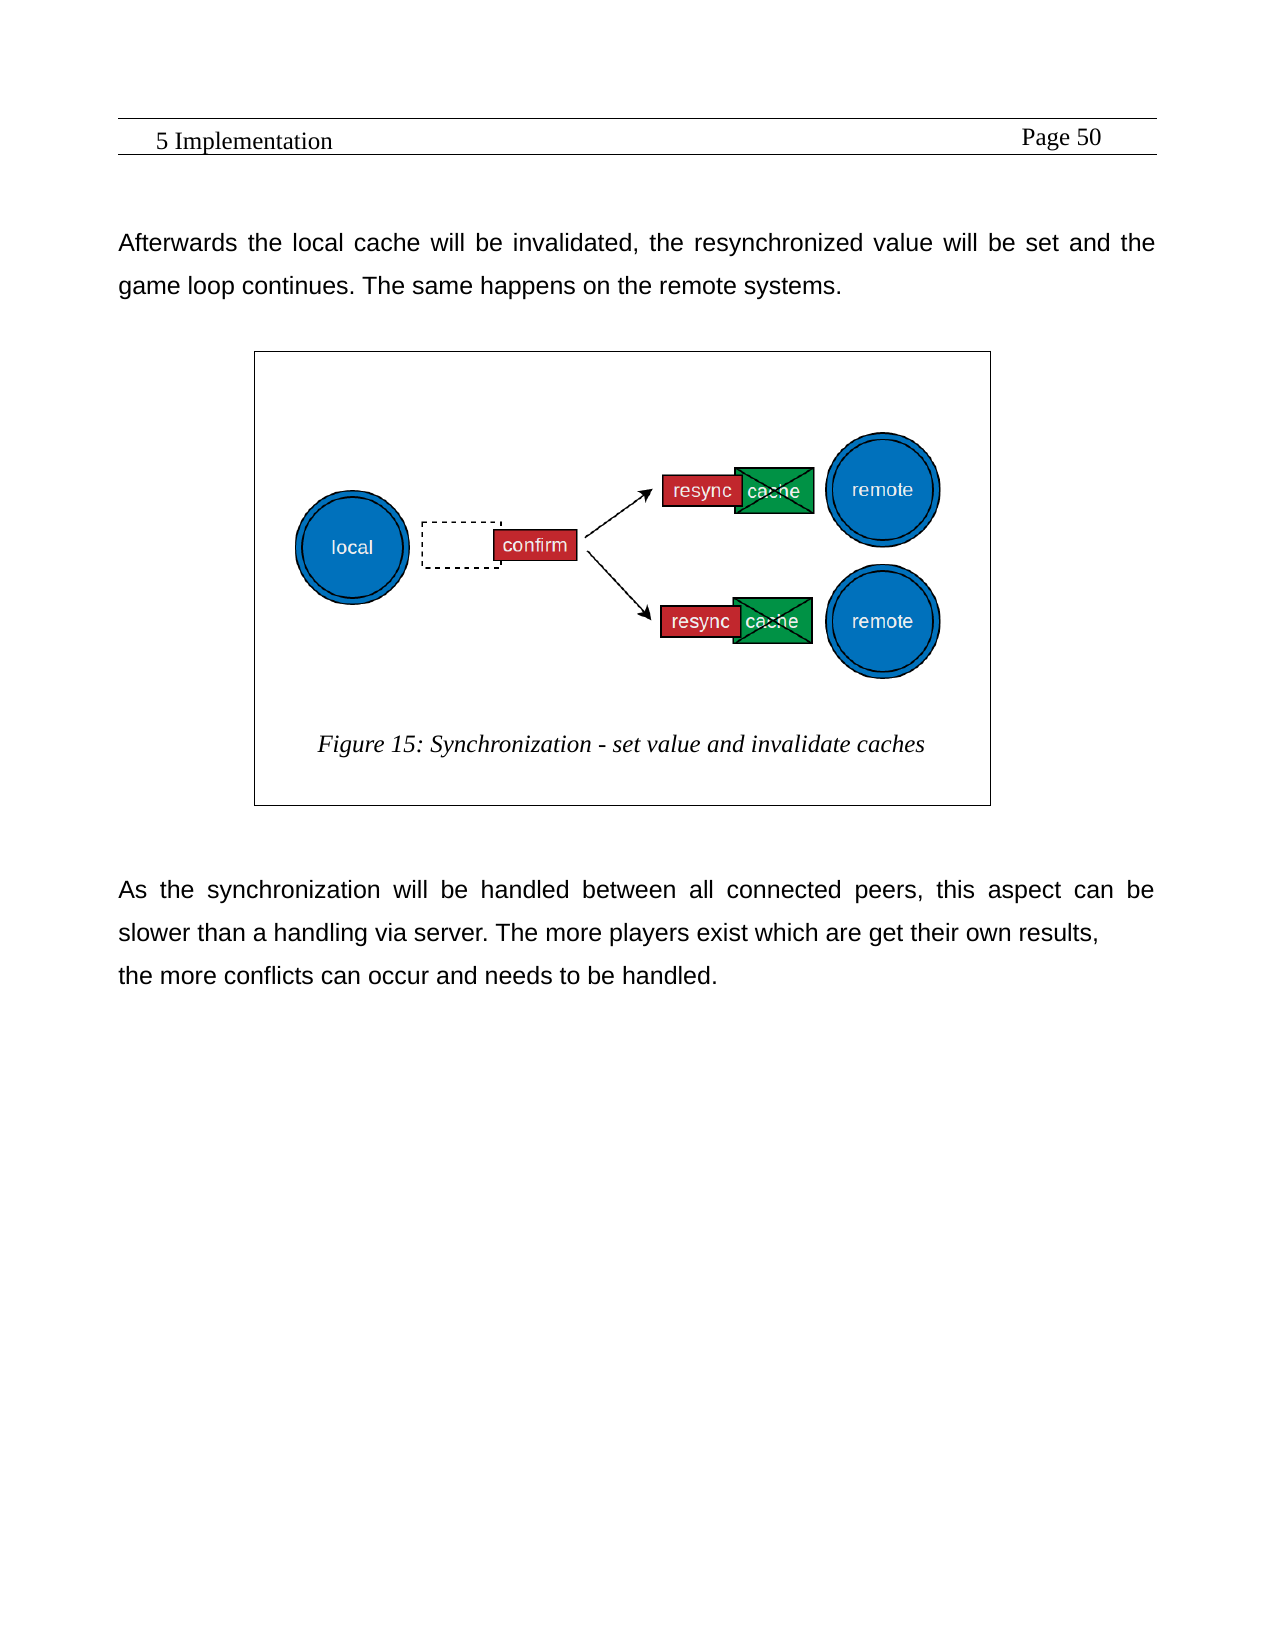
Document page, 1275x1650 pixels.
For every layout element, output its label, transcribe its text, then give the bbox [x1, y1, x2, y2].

text As the synchronization will be handled between all connected peers, this aspect can be slower than a handling via server. The more players exist which are get their own results, [118, 874, 1157, 946]
text Afterwards the local cache will be invalidated, the resynchronized value will be set and the game loop continues. The same happens on the remote systems. [118, 228, 1157, 299]
text the more conflicts can occur and needs to be handled. [118, 961, 1157, 989]
text Figure 15: Synchronization - set value and invalidate caches [257, 729, 987, 758]
picture [257, 366, 988, 729]
